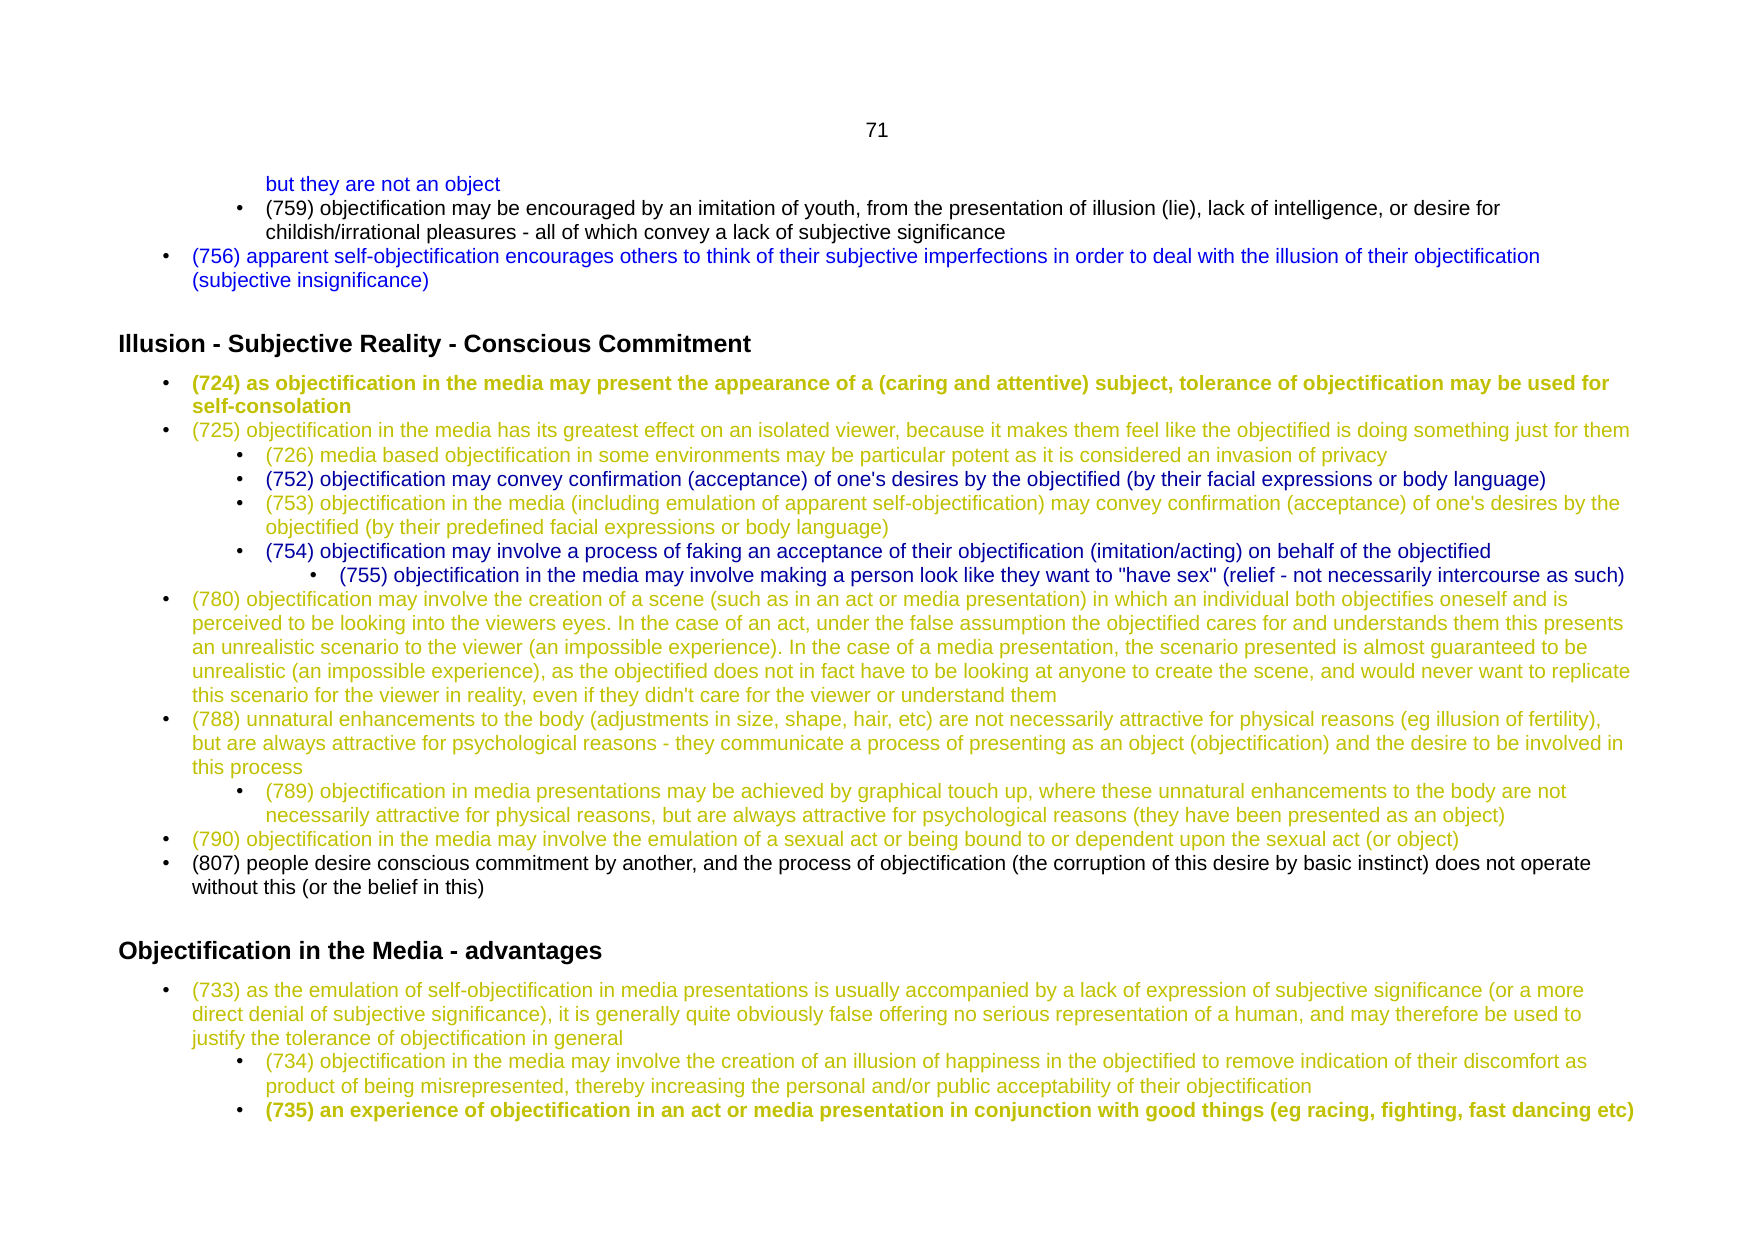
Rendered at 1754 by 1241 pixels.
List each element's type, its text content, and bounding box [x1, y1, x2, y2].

subtitle Objectification in the Media - advantages [118, 936, 1636, 965]
list (725) objectification in the media has its greatest effect on an isolated viewer, because it makes them feel like the objectified is doing something just for them [162, 418, 1636, 442]
list - but they are not an object [236, 172, 1636, 196]
list (753) objectification in the media (including emulation of apparent self-objectification) may convey confirmation (acceptance) of one's desires by the objectified (by their predefined facial expressions or body language) [236, 491, 1636, 538]
list (733) as the emulation of self-objectification in media presentations is usually accompanied by a lack of expression of subjective significance (or a more direct denial of subjective significance), it is generally quite obviously false offering no serious representation of a human, and may therefore be used to justify the tolerance of objectification in general [162, 977, 1636, 1049]
list (788) unnatural enhancements to the body (adjustments in size, shape, hair, etc) are not necessarily attractive for physical reasons (eg illusion of fertility), but are always attractive for psychological reasons - they communicate a process of presenting as an object (objectification) and the desire to be involved in this process [162, 707, 1636, 778]
list (807) people desire conscious commitment by another, and the process of objectification (the corruption of this desire by basic instinct) does not operate without this (or the belief in this) [162, 851, 1636, 899]
list (756) apparent self-objectification encourages others to think of their subjective imperfections in order to deal with the illusion of their objectification (subjective insignificance) [162, 243, 1636, 292]
list (790) objectification in the media may involve the emulation of a sexual act or being bound to or dependent upon the sexual act (or object) [162, 827, 1636, 851]
list (724) as objectification in the media may present the appearance of a (caring and attentive) subject, tolerance of objectification may be used for self-consolation [162, 370, 1636, 418]
list (735) an experience of objectification in an act or media presentation in conjunction with good things (eg racing, fighting, fast dancing etc) [236, 1097, 1636, 1121]
subtitle Illusion - Subjective Reality - Conscious Commitment [118, 329, 1636, 358]
list (752) objectification may convey confirmation (acceptance) of one's desires by the objectified (by their facial expressions or body language) [236, 466, 1636, 491]
list (789) objectification in media presentations may be achieved by graphical touch up, where these unnatural enhancements to the body are not necessarily attractive for physical reasons, but are always attractive for psychological reasons (they have been presented as an object) [236, 778, 1636, 827]
list (759) objectification may be encouraged by an imitation of youth, from the presentation of illusion (lie), lack of intelligence, or desire for childish/irrational pleasures - all of which convey a lack of subjective significance [236, 196, 1636, 243]
list (726) media based objectification in some environments may be particular potent as it is considered an invasion of privacy [236, 442, 1636, 466]
list (754) objectification may involve a process of faking an acceptance of their objectification (imitation/acting) on behalf of the objectified [236, 538, 1636, 563]
list (755) objectification in the media may involve making a person look like they want to "have sex" (relief - not necessarily intercourse as such) [309, 563, 1636, 587]
list (734) objectification in the media may involve the creation of an illusion of happiness in the objectified to remove indication of their discomfort as product of being misrepresented, thereby increasing the personal and/or public acceptability of their objectification [236, 1049, 1636, 1097]
list (780) objectification may involve the creation of a scene (such as in an act or media presentation) in which an individual both objectifies oneself and is perceived to be looking into the viewers eyes. In the case of an act, under the false assumption the objectified cares for and understands them this presents an unrealistic scenario to the viewer (an impossible experience). In the case of a media presentation, the scenario presented is almost guaranteed to be unrealistic (an impossible experience), as the objectified does not in fact have to be looking at anyone to create the scene, and would never want to replicate this scenario for the viewer in reality, even if they didn't care for the viewer or understand them [162, 587, 1636, 707]
